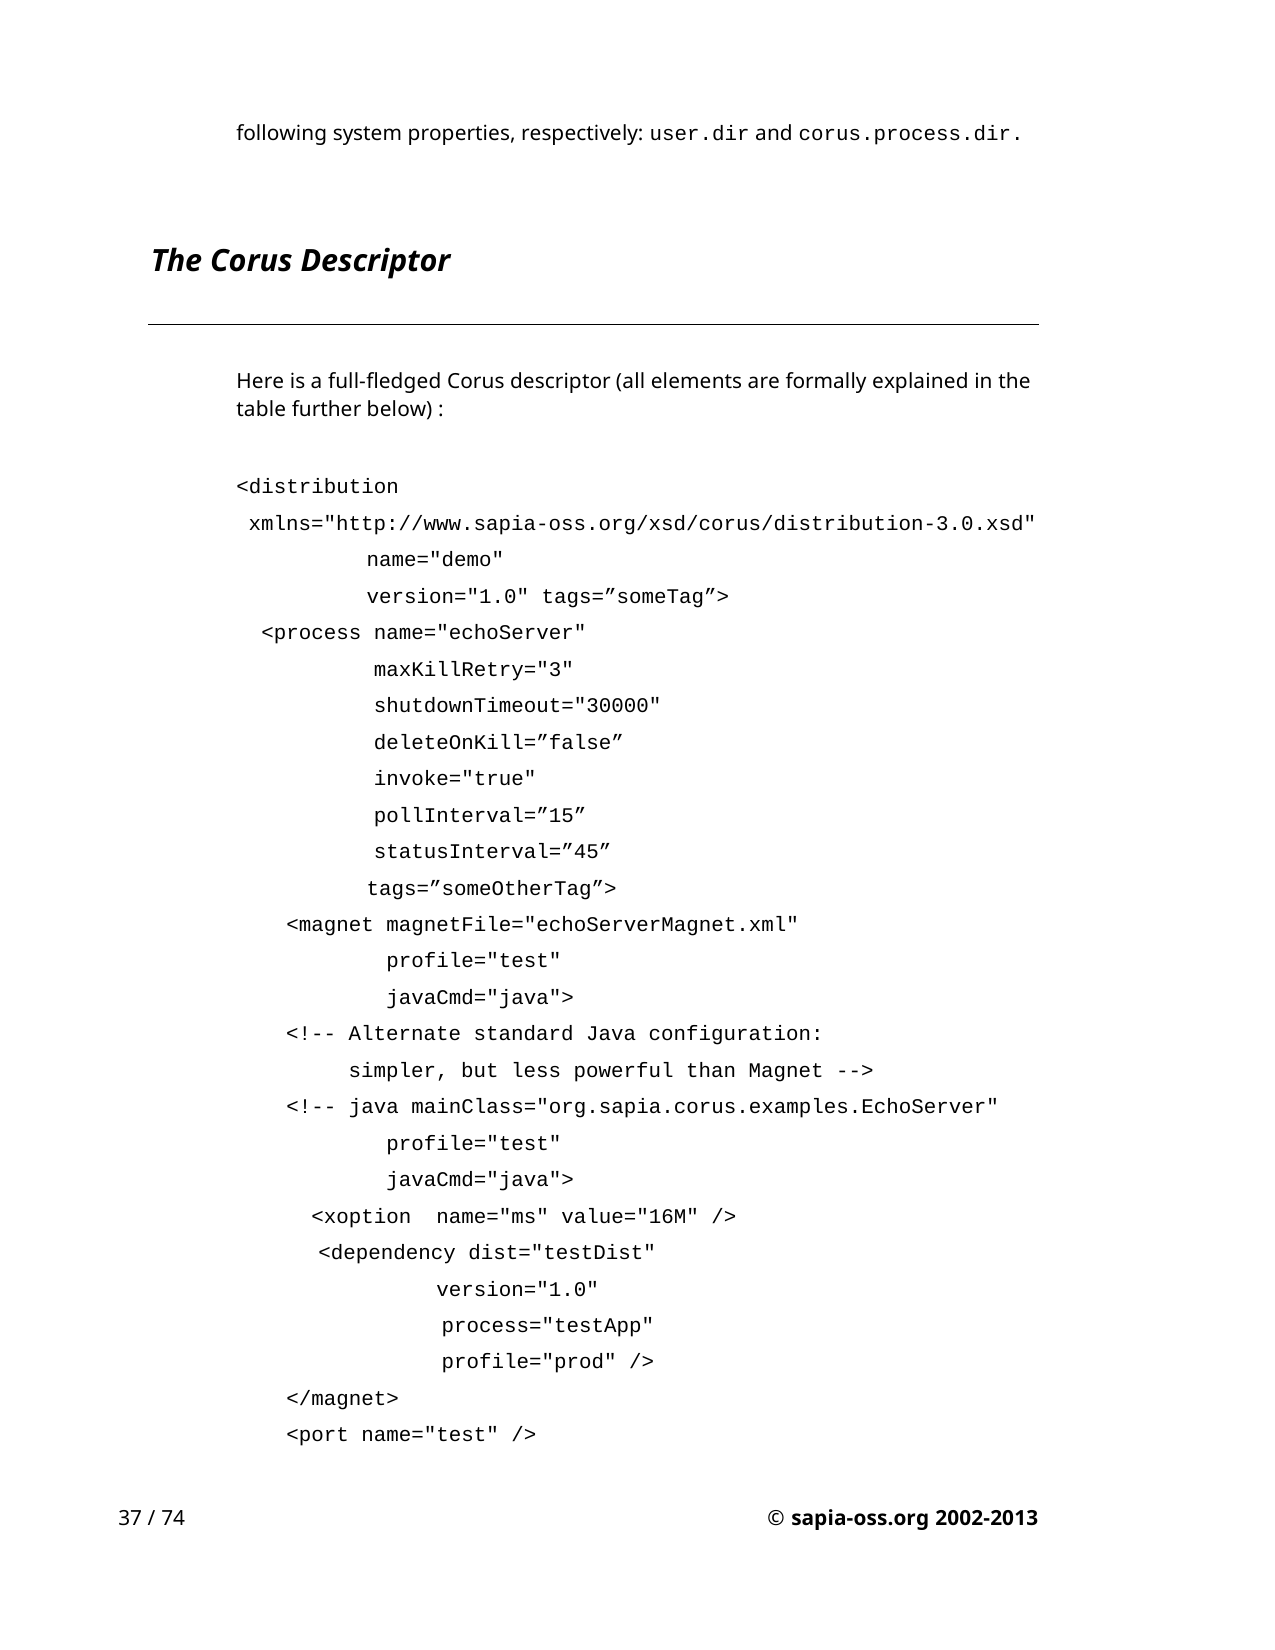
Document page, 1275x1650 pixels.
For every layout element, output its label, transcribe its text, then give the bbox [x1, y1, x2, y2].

text javaCmd="java"> [236, 1169, 1039, 1193]
text <!-- java mainClass="org.sapia.corus.examples.EchoServer" [236, 1096, 1039, 1120]
text <distribution [236, 476, 1039, 500]
text xmlns="http://www.sapia-oss.org/xsd/corus/distribution-3.0.xsd" [118, 513, 1039, 537]
text tags=”someOtherTag”> [236, 877, 1039, 901]
text <magnet magnetFile="echoServerMagnet.xml" [236, 914, 1039, 938]
text profile="test" [236, 950, 1039, 974]
text javaCmd="java"> [236, 987, 1039, 1011]
text name="demo" [236, 549, 1039, 573]
text <dependency dist="testDist" [118, 1242, 1039, 1266]
text simpler, but less powerful than Magnet --> [118, 1060, 1039, 1084]
text </magnet> [236, 1388, 1039, 1412]
subtitle The Corus Descriptor [148, 236, 1039, 324]
text <port name="test" /> [236, 1424, 1039, 1448]
text profile="prod" /> [236, 1351, 1039, 1375]
text profile="test" [236, 1133, 1039, 1157]
text deleteOnKill=”false” [236, 732, 1039, 756]
text maxKillRetry="3" [236, 659, 1039, 683]
text version="1.0" tags=”someTag”> [236, 586, 1039, 610]
text <xoption name="ms" value="16M" /> [236, 1206, 1039, 1229]
text Here is a full-fledged Corus descriptor (all elements are formally explained in the table further below) : [236, 366, 1039, 423]
text version="1.0" [236, 1278, 1039, 1302]
text <!-- Alternate standard Java configuration: [118, 1023, 1039, 1047]
text process="testApp" [236, 1315, 1039, 1339]
text statusInterval=”45” [236, 841, 1039, 865]
text following system properties, respectively: user.dir and corus.process.dir. [236, 118, 1039, 147]
text invoke="true" [236, 768, 1039, 792]
text <process name="echoServer" [236, 622, 1039, 646]
text pollInterval=”15” [236, 804, 1039, 828]
text shutdownTimeout="30000" [236, 695, 1039, 719]
